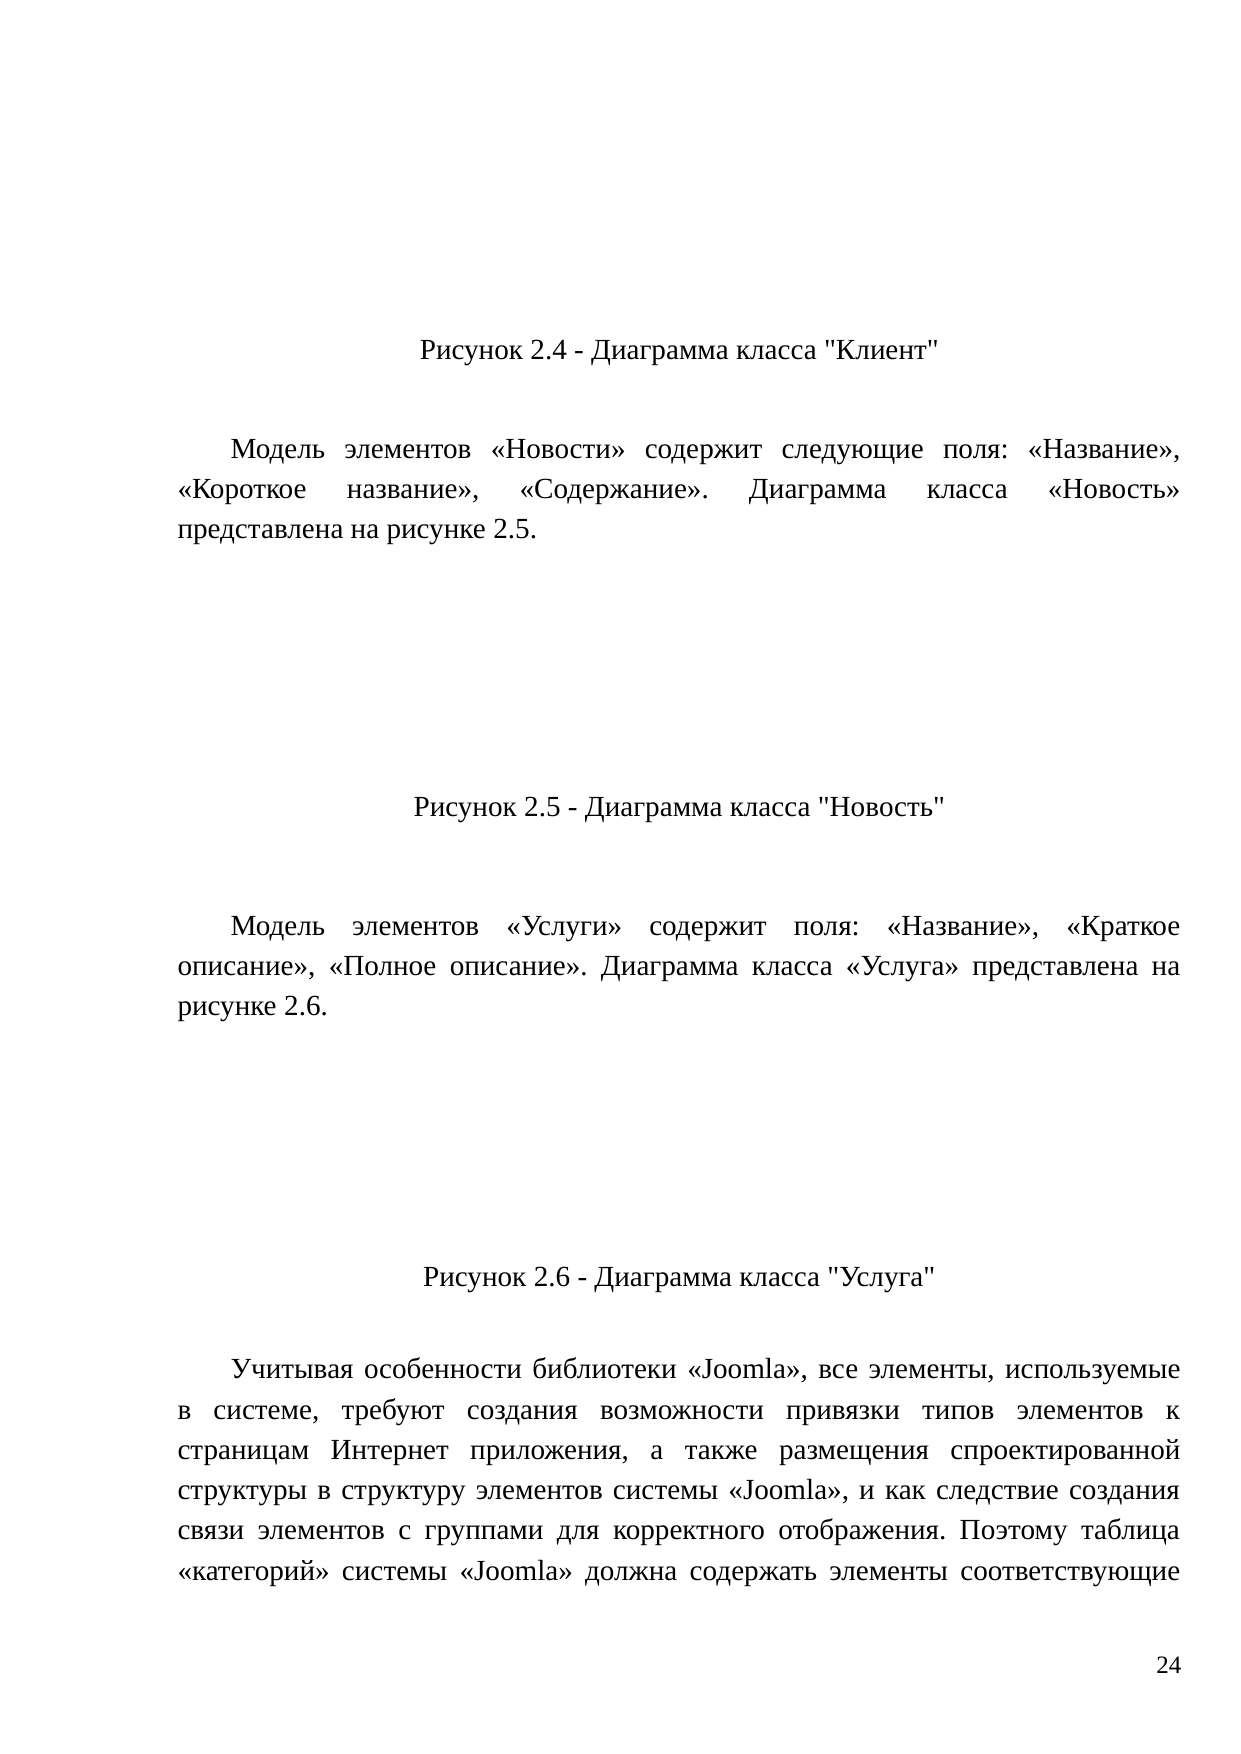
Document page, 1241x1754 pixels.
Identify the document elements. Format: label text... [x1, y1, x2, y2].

text Рисунок 2.6 - Диаграмма класса "Услуга" [418, 1053, 940, 1292]
text Рисунок 2.5 - Диаграмма класса "Новость" [407, 576, 952, 823]
text Учитывая особенности библиотеки «Joomla», все элементы, используемые в системе, требуют создания возможности привязки типов элементов к страницам Интернет приложения, а также размещения спроектированной структуры в структуру элементов системы «Joomla», и как следствие создания связи элементов с группами для корректного отображения. Поэтому таблица «категорий» системы «Joomla» должна содержать элементы соответствующие [177, 1352, 1181, 1586]
text Модель элементов «Услуги» содержит поля: «Название», «Краткое описание», «Полное описание». Диаграмма класса «Услуга» представлена на рисунке 2.6. [177, 908, 1181, 1022]
text Модель элементов «Новости» содержит следующие поля: «Название», «Короткое название», «Содержание». Диаграмма класса «Новость» представлена на рисунке 2.5. [177, 431, 1181, 545]
text Рисунок 2.4 - Диаграмма класса "Клиент" [418, 87, 940, 365]
